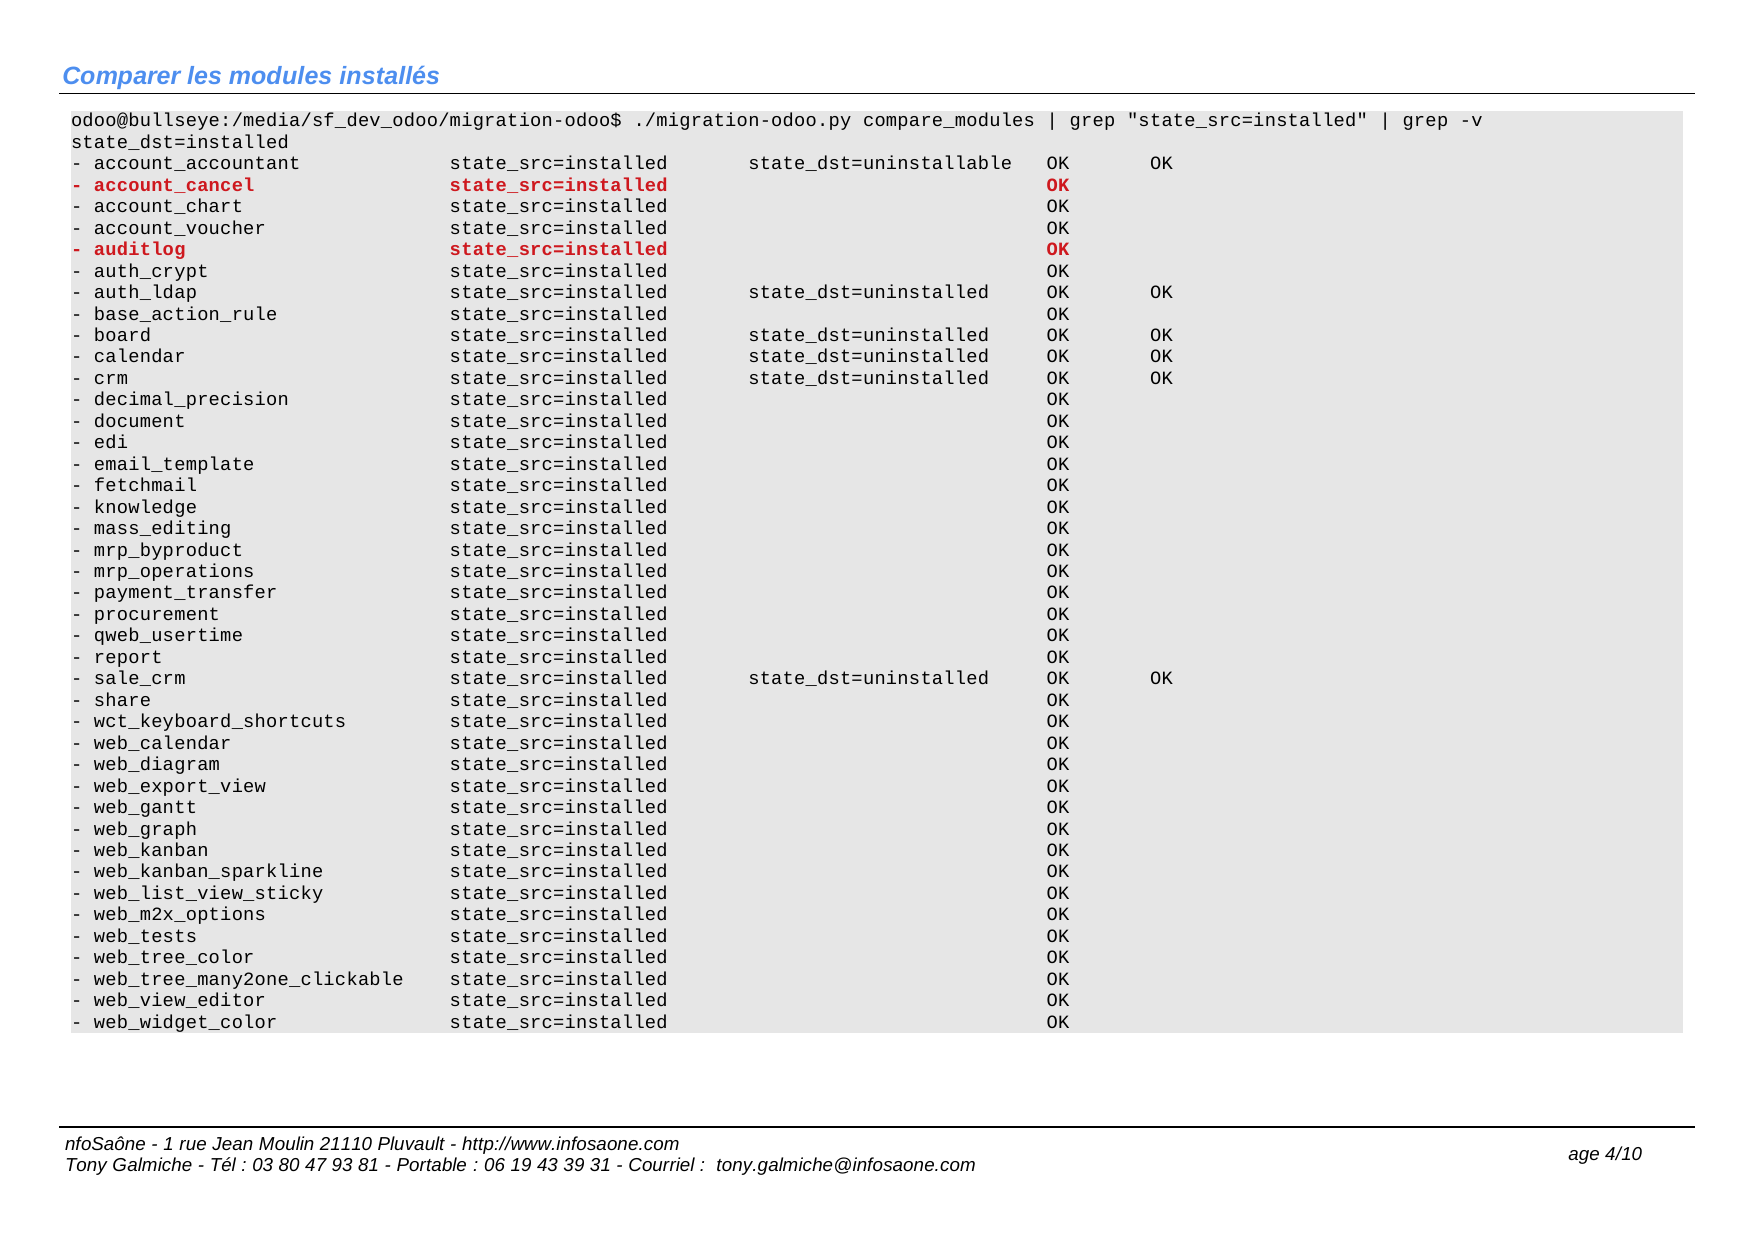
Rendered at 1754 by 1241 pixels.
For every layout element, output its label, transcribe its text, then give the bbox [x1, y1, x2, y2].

text - procurement state_src=installed OK [71, 604, 1683, 626]
text - board state_src=installed state_dst=uninstalled OK OK [71, 325, 1683, 347]
text - account_accountant state_src=installed state_dst=uninstallable OK OK [71, 154, 1683, 175]
text - share state_src=installed OK [71, 690, 1683, 712]
text - fetchmail state_src=installed OK [71, 476, 1683, 497]
text - report state_src=installed OK [71, 647, 1683, 669]
text - account_cancel state_src=installed OK [71, 175, 1683, 197]
text - mrp_byproduct state_src=installed OK [71, 540, 1683, 561]
text - web_tests state_src=installed OK [71, 926, 1683, 948]
text - web_kanban state_src=installed OK [71, 840, 1683, 862]
text - web_kanban_sparkline state_src=installed OK [71, 862, 1683, 883]
text - mrp_operations state_src=installed OK [71, 561, 1683, 583]
text - web_calendar state_src=installed OK [71, 733, 1683, 754]
text - web_view_editor state_src=installed OK [71, 991, 1683, 1012]
text - decimal_precision state_src=installed OK [71, 390, 1683, 411]
text - auditlog state_src=installed OK [71, 239, 1683, 261]
text - web_graph state_src=installed OK [71, 819, 1683, 840]
text odoo@bullseye:/media/sf_dev_odoo/migration-odoo$ ./migration-odoo.py compare_modules | grep "state_src=installed" | grep -v state_dst=installed [71, 111, 1683, 154]
subtitle Comparer les modules installés [59, 59, 1695, 93]
text - web_tree_color state_src=installed OK [71, 948, 1683, 969]
text - auth_ldap state_src=installed state_dst=uninstalled OK OK [71, 282, 1683, 304]
text - web_list_view_sticky state_src=installed OK [71, 883, 1683, 905]
text - crm state_src=installed state_dst=uninstalled OK OK [71, 368, 1683, 390]
text - web_diagram state_src=installed OK [71, 754, 1683, 776]
text - web_gantt state_src=installed OK [71, 797, 1683, 819]
text - qweb_usertime state_src=installed OK [71, 626, 1683, 647]
text - mass_editing state_src=installed OK [71, 518, 1683, 540]
text - edi state_src=installed OK [71, 433, 1683, 454]
text - document state_src=installed OK [71, 411, 1683, 433]
text - web_export_view state_src=installed OK [71, 776, 1683, 797]
text - web_widget_color state_src=installed OK [71, 1012, 1683, 1033]
text - sale_crm state_src=installed state_dst=uninstalled OK OK [71, 669, 1683, 690]
text - account_chart state_src=installed OK [71, 197, 1683, 218]
text - account_voucher state_src=installed OK [71, 218, 1683, 239]
text - web_tree_many2one_clickable state_src=installed OK [71, 969, 1683, 991]
text - base_action_rule state_src=installed OK [71, 304, 1683, 325]
text - calendar state_src=installed state_dst=uninstalled OK OK [71, 347, 1683, 368]
text - wct_keyboard_shortcuts state_src=installed OK [71, 712, 1683, 733]
text - payment_transfer state_src=installed OK [71, 583, 1683, 604]
text - web_m2x_options state_src=installed OK [71, 905, 1683, 926]
text - auth_crypt state_src=installed OK [71, 261, 1683, 282]
text - knowledge state_src=installed OK [71, 497, 1683, 518]
text - email_template state_src=installed OK [71, 454, 1683, 476]
